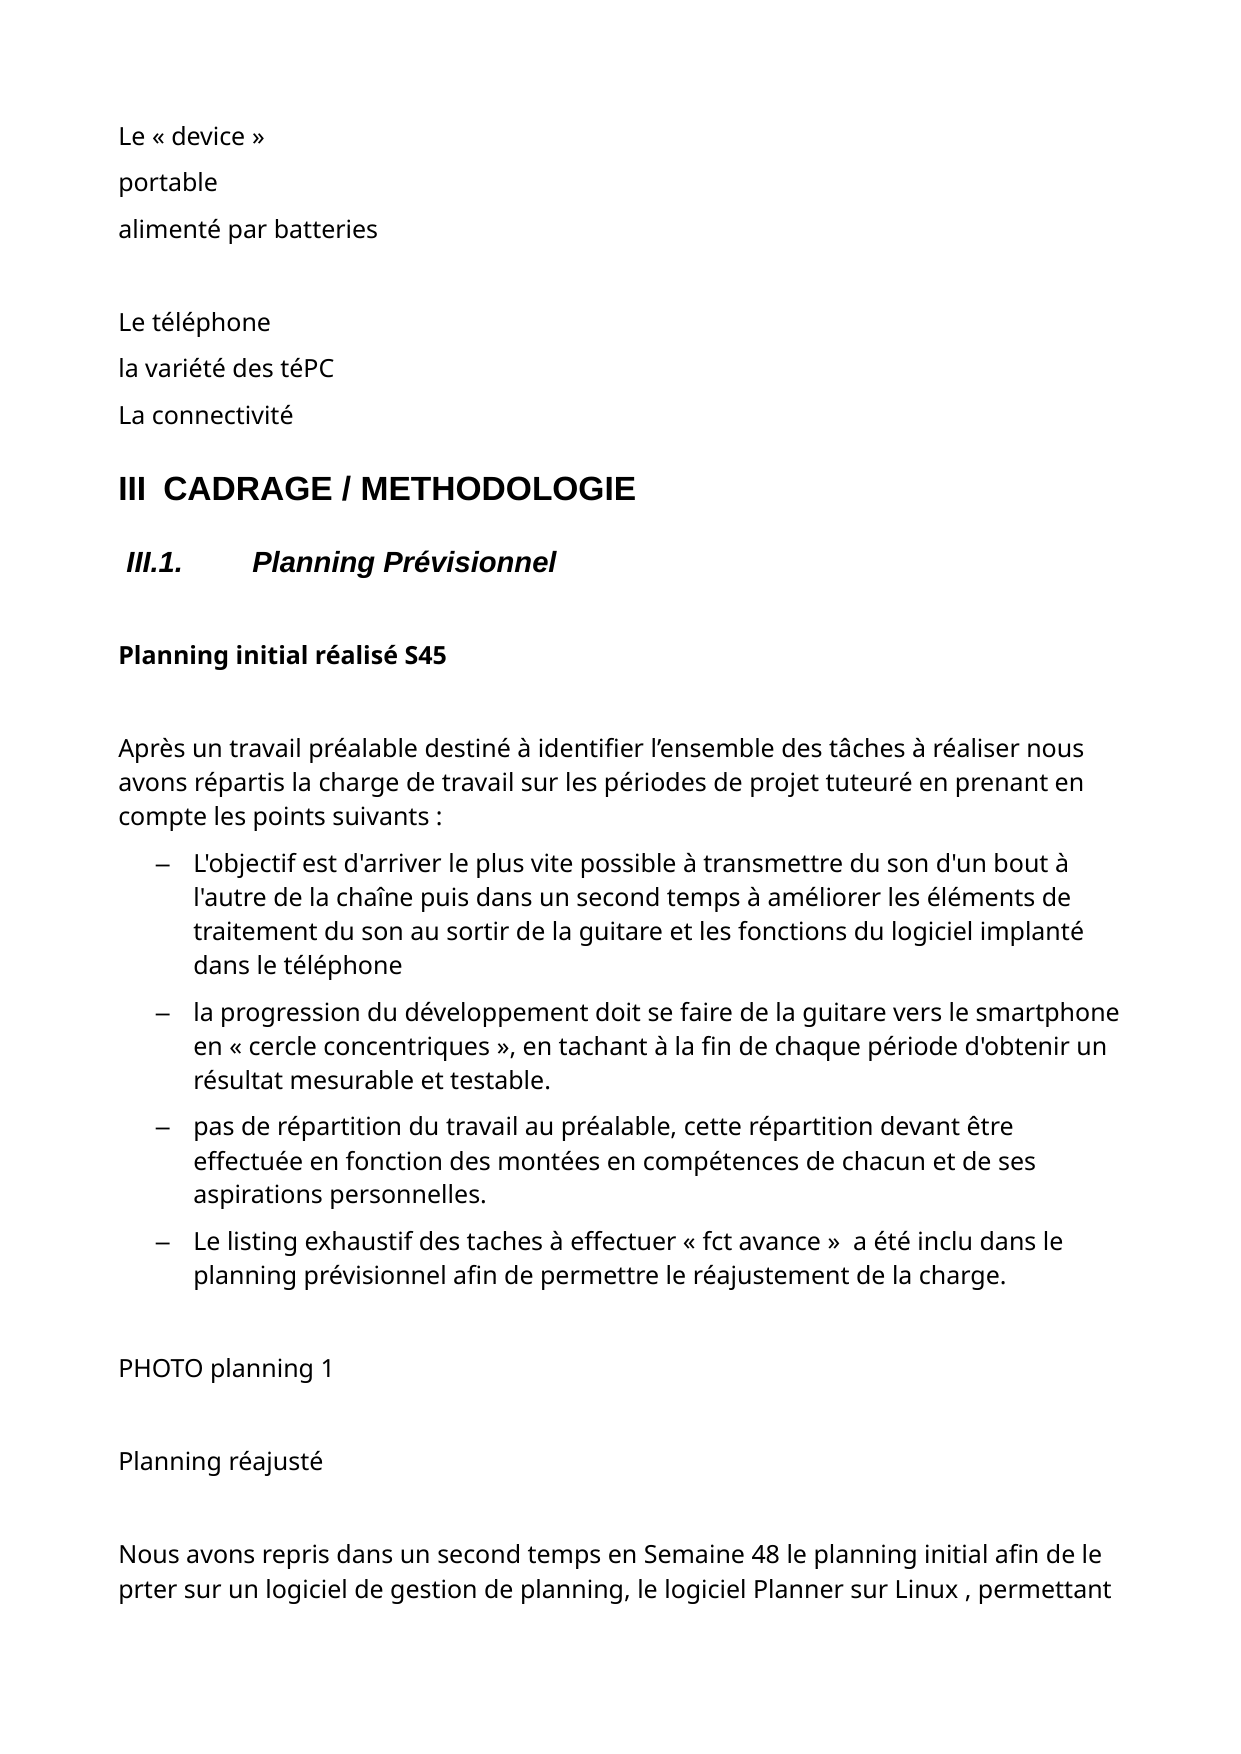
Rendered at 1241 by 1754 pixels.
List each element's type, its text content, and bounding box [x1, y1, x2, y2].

subtitle CADRAGE / METHODOLOGIE [118, 469, 1122, 508]
text Après un travail préalable destiné à identifier l’ensemble des tâches à réaliser nous avons répartis la charge de travail sur les périodes de projet tuteuré en prenant en compte les points suivants : [118, 731, 1122, 833]
text Planning réajusté [118, 1444, 1122, 1478]
list Le listing exhaustif des taches à effectuer « fct avance » a été inclu dans le planning prévisionnel afin de permettre le réajustement de la charge. [156, 1224, 1122, 1292]
text La connectivité [118, 397, 1122, 432]
text PHOTO planning 1 [118, 1351, 1122, 1385]
text Planning initial réalisé S45 [118, 638, 1122, 672]
list la progression du développement doit se faire de la guitare vers le smartphone en « cercle concentriques », en tachant à la fin de chaque période d'obtenir un résultat mesurable et testable. [156, 994, 1122, 1097]
subtitle Planning Prévisionnel [118, 545, 1122, 579]
list pas de répartition du travail au préalable, cette répartition devant être effectuée en fonction des montées en compétences de chacun et de ses aspirations personnelles. [156, 1109, 1122, 1211]
text Nous avons repris dans un second temps en Semaine 48 le planning initial afin de le prter sur un logiciel de gestion de planning, le logiciel Planner sur Linux , permettant [118, 1537, 1122, 1605]
text Le « device » [118, 118, 1122, 152]
text Le téléphone [118, 304, 1122, 338]
text alimenté par batteries [118, 211, 1122, 245]
text portable [118, 165, 1122, 199]
text la variété des téPC [118, 351, 1122, 385]
list L'objectif est d'arriver le plus vite possible à transmettre du son d'un bout à l'autre de la chaîne puis dans un second temps à améliorer les éléments de traitement du son au sortir de la guitare et les fonctions du logiciel implanté dans le téléphone [156, 846, 1122, 982]
